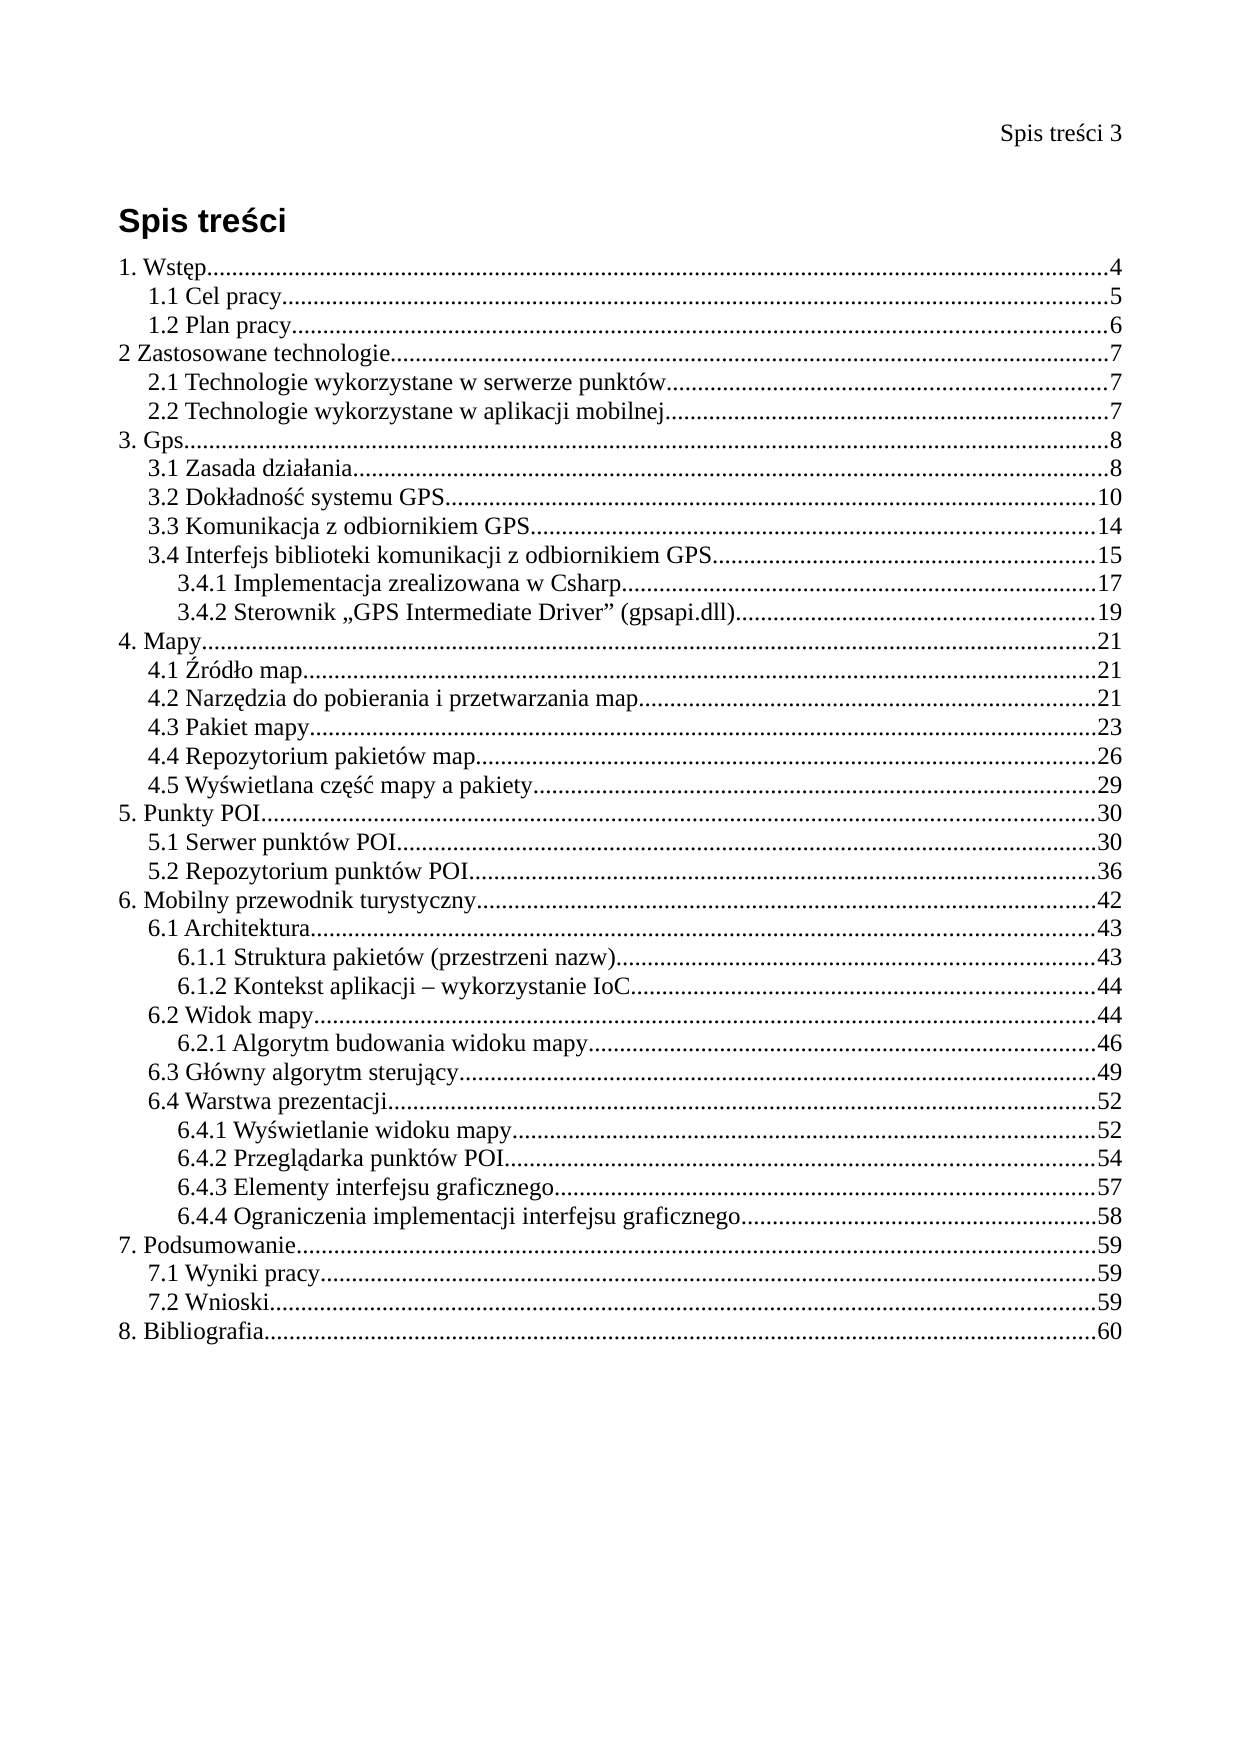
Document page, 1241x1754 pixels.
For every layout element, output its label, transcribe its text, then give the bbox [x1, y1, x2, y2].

text 7.2 Wnioski 59 [148, 1287, 1122, 1316]
text 4.1 Źródło map 21 [148, 655, 1122, 683]
text 5. Punkty POI 30 [118, 798, 1122, 827]
text 6.1.1 Struktura pakietów (przestrzeni nazw) 43 [177, 942, 1122, 971]
text 1.2 Plan pracy 6 [148, 310, 1122, 338]
text 2.2 Technologie wykorzystane w aplikacji mobilnej 7 [148, 396, 1122, 425]
text 4.4 Repozytorium pakietów map 26 [148, 741, 1122, 770]
text 6.2 Widok mapy 44 [148, 1000, 1122, 1028]
text 3.3 Komunikacja z odbiornikiem GPS 14 [148, 511, 1122, 540]
text 6. Mobilny przewodnik turystyczny 42 [118, 885, 1122, 913]
text 5.2 Repozytorium punktów POI 36 [148, 856, 1122, 885]
text 3.4.1 Implementacja zrealizowana w Csharp 17 [177, 568, 1122, 597]
text 6.4.1 Wyświetlanie widoku mapy 52 [177, 1115, 1122, 1143]
text 1.1 Cel pracy 5 [148, 281, 1122, 310]
text 6.1 Architektura 43 [148, 913, 1122, 942]
text 5.1 Serwer punktów POI 30 [148, 827, 1122, 856]
text 3.4 Interfejs biblioteki komunikacji z odbiornikiem GPS 15 [148, 540, 1122, 568]
text 6.4.2 Przeglądarka punktów POI 54 [177, 1143, 1122, 1172]
text 3.1 Zasada działania 8 [148, 453, 1122, 482]
text 3. Gps 8 [118, 425, 1122, 453]
text 6.3 Główny algorytm sterujący 49 [148, 1057, 1122, 1086]
text 6.4.4 Ograniczenia implementacji interfejsu graficznego 58 [177, 1201, 1122, 1230]
text 6.4 Warstwa prezentacji 52 [148, 1086, 1122, 1115]
text 8. Bibliografia 60 [118, 1316, 1122, 1345]
text 3.2 Dokładność systemu GPS 10 [148, 482, 1122, 511]
subtitle Spis treści [118, 201, 1122, 240]
text 7. Podsumowanie 59 [118, 1230, 1122, 1258]
text 6.4.3 Elementy interfejsu graficznego 57 [177, 1172, 1122, 1201]
text 4. Mapy 21 [118, 626, 1122, 655]
text 1. Wstęp 4 [118, 252, 1122, 281]
text 6.2.1 Algorytm budowania widoku mapy 46 [177, 1028, 1122, 1057]
text 7.1 Wyniki pracy 59 [148, 1258, 1122, 1287]
text 4.2 Narzędzia do pobierania i przetwarzania map 21 [148, 683, 1122, 712]
text 2 Zastosowane technologie 7 [118, 338, 1122, 367]
text 4.3 Pakiet mapy 23 [148, 712, 1122, 741]
text 6.1.2 Kontekst aplikacji – wykorzystanie IoC 44 [177, 971, 1122, 1000]
text 3.4.2 Sterownik „GPS Intermediate Driver” (gpsapi.dll) 19 [177, 597, 1122, 626]
text 4.5 Wyświetlana część mapy a pakiety 29 [148, 770, 1122, 798]
text 2.1 Technologie wykorzystane w serwerze punktów 7 [148, 367, 1122, 396]
